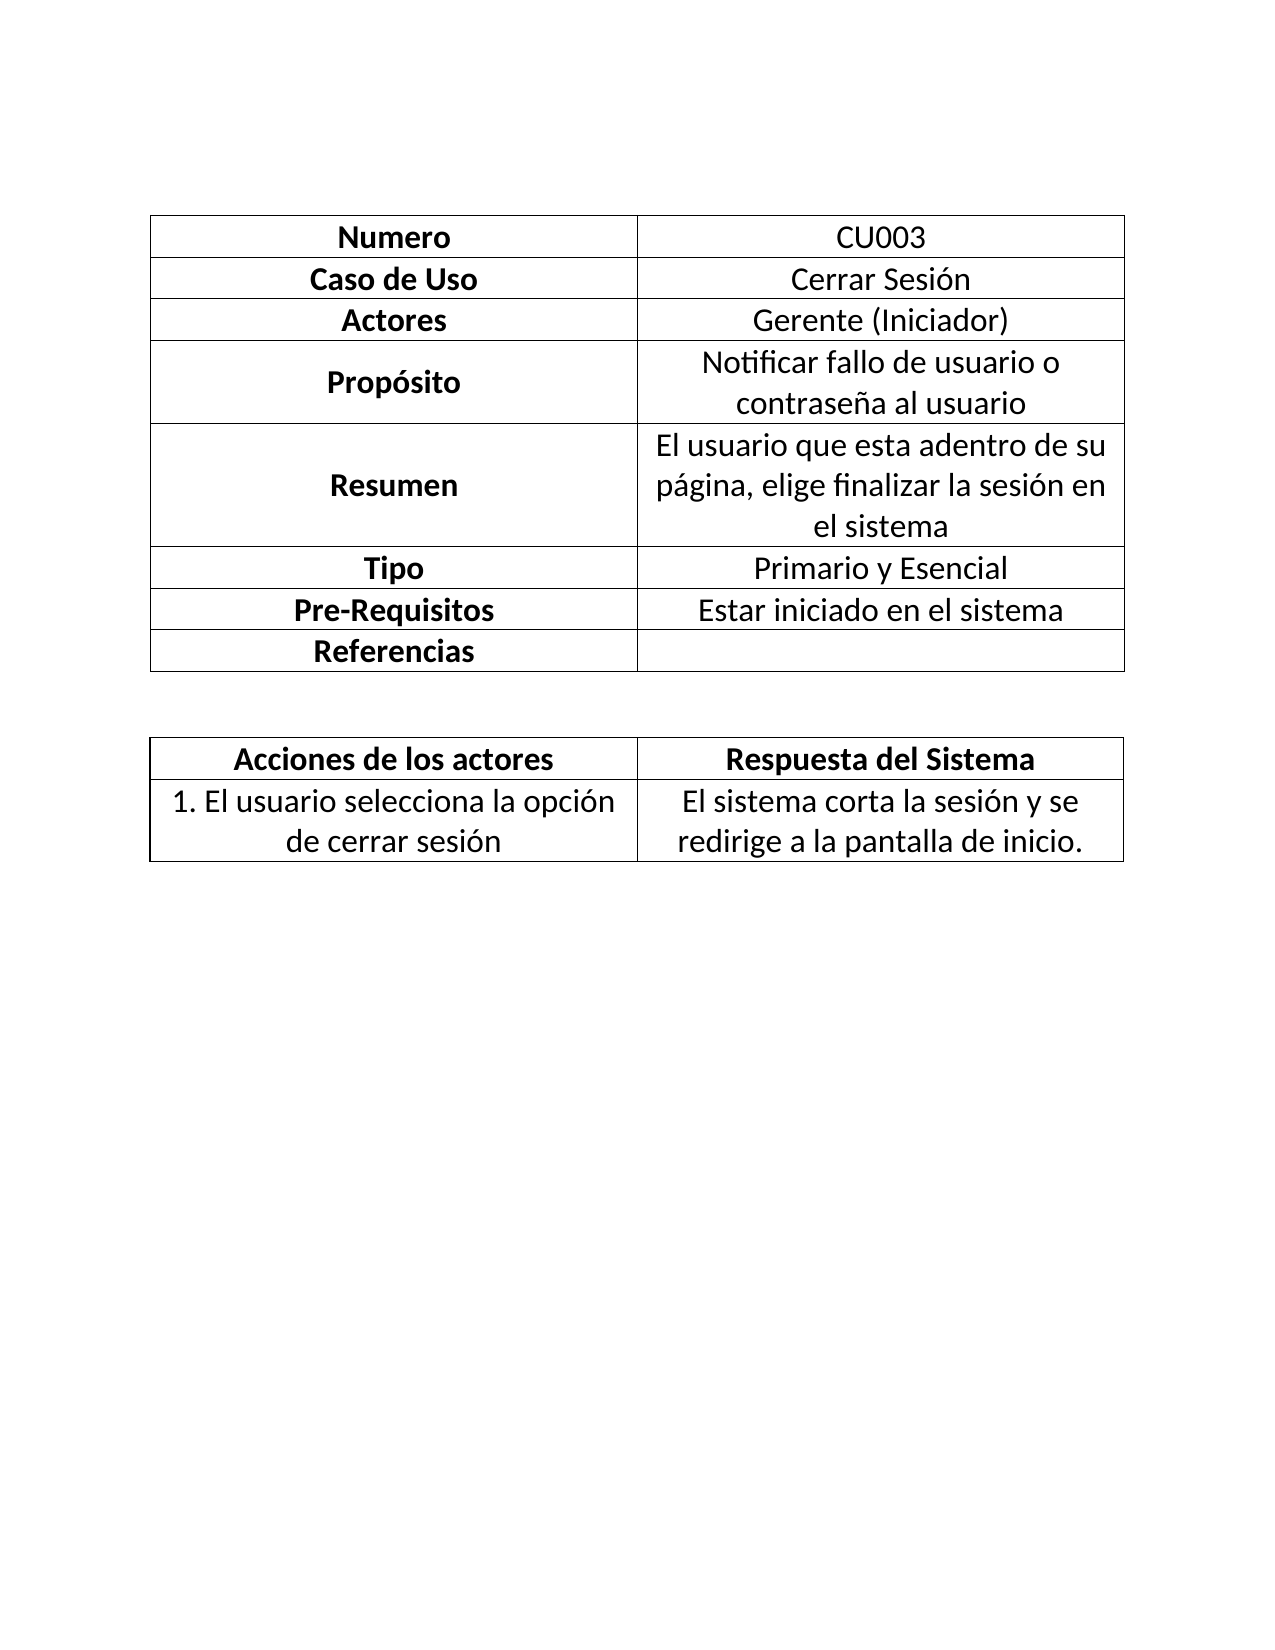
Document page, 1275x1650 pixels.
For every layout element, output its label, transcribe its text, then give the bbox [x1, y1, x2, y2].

table_cell Propósito [151, 341, 637, 423]
table_cell Gerente (Iniciador) [638, 299, 1124, 340]
table_cell 1. El usuario selecciona la opción de cerrar sesión [151, 780, 637, 861]
table_cell Cerrar Sesión [638, 258, 1124, 298]
table_cell Notificar fallo de usuario o contraseña al usuario [638, 341, 1124, 423]
table_cell Tipo [151, 547, 637, 588]
table_cell Resumen [151, 424, 637, 546]
table_header Acciones de los actores [151, 738, 637, 779]
table_cell Caso de Uso [151, 258, 637, 298]
table_header CU003 [638, 216, 1124, 257]
table_cell Referencias [151, 630, 637, 671]
table_cell Pre-Requisitos [151, 589, 637, 629]
table_cell Estar iniciado en el sistema [638, 589, 1124, 629]
table_header Respuesta del Sistema [638, 738, 1123, 779]
table_cell [638, 630, 1124, 671]
table_cell Primario y Esencial [638, 547, 1124, 588]
table_cell Actores [151, 299, 637, 340]
table_cell El sistema corta la sesión y se redirige a la pantalla de inicio. [638, 780, 1123, 861]
table_cell El usuario que esta adentro de su página, elige finalizar la sesión en el sistema [638, 424, 1124, 546]
table_header Numero [151, 216, 637, 257]
